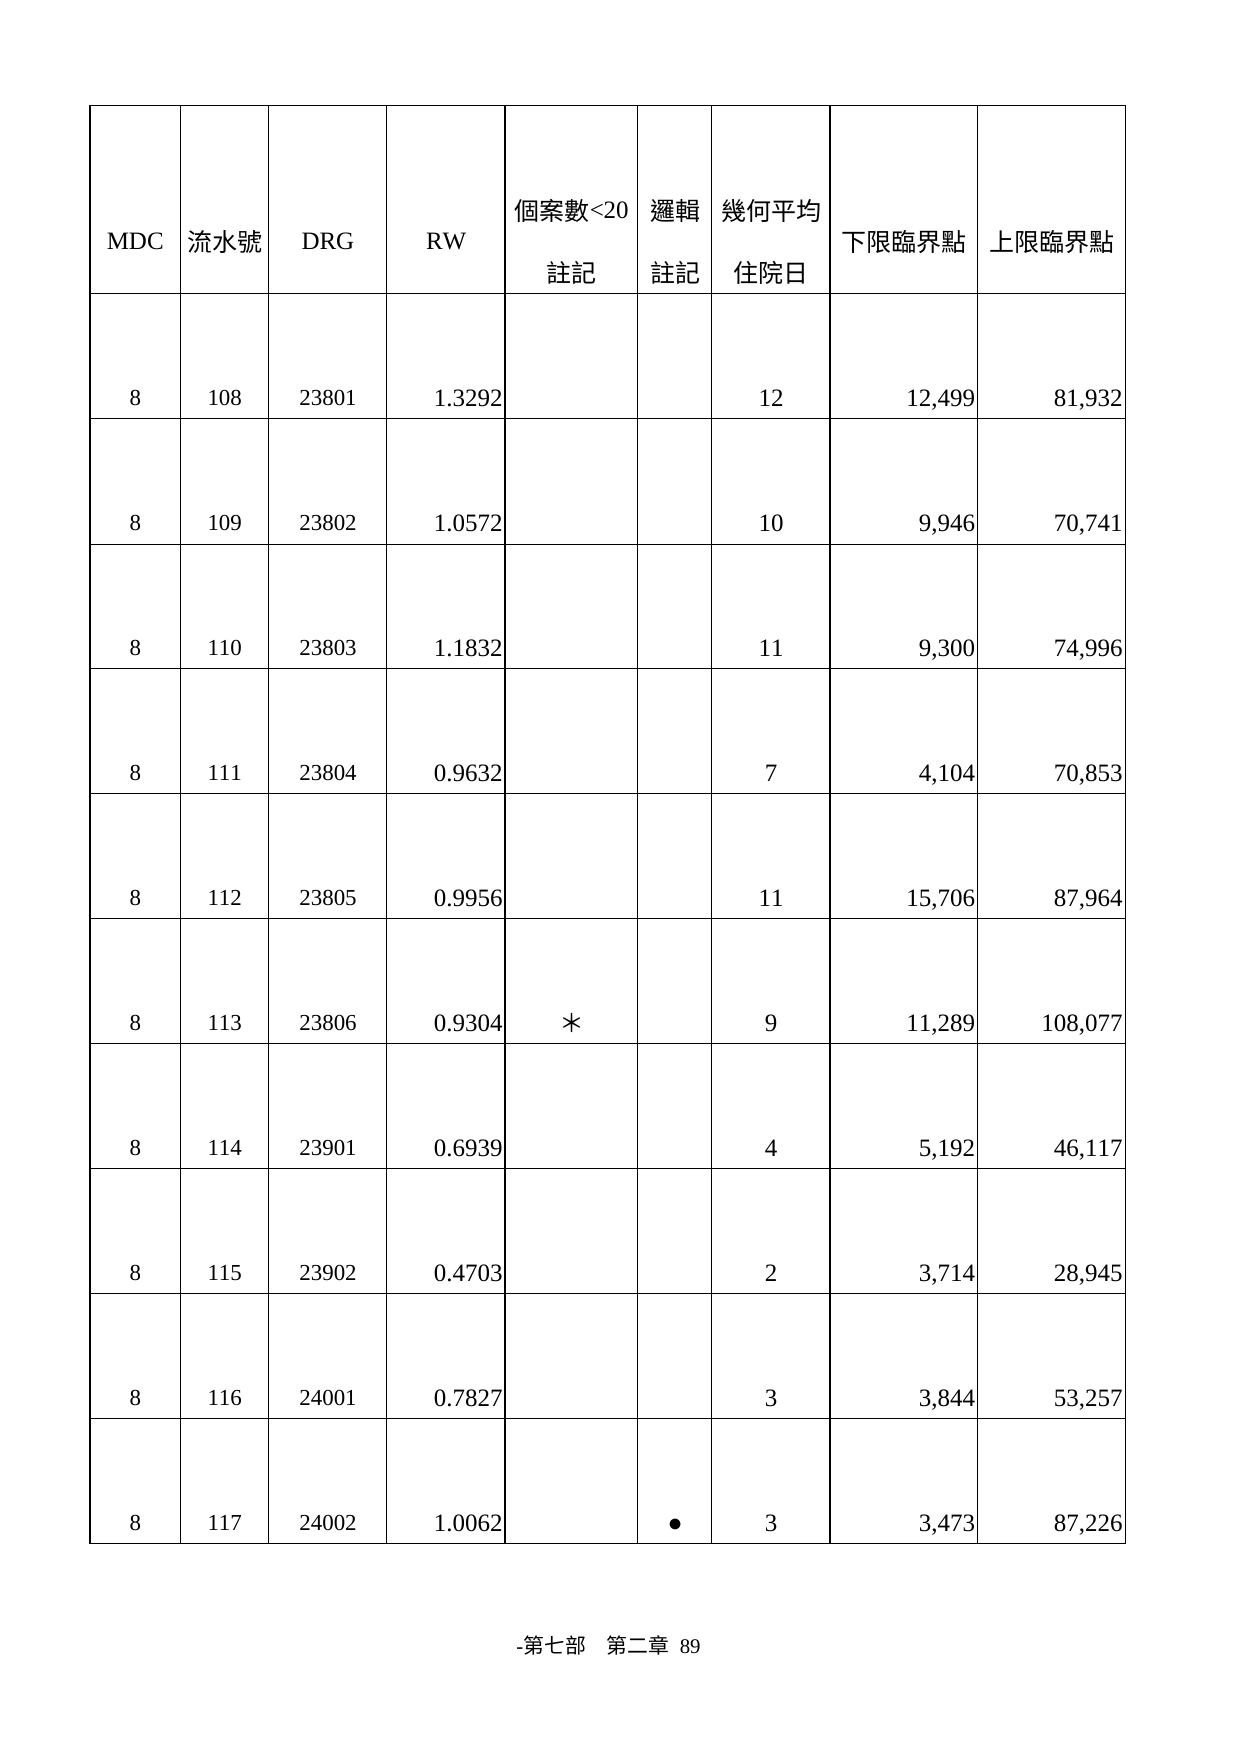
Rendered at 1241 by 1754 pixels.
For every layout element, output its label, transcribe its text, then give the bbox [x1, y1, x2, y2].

table_cell 8 [91, 1294, 180, 1418]
table_cell 8 [91, 919, 180, 1043]
table_cell 3 [712, 1294, 829, 1418]
table_cell [638, 919, 711, 1043]
table_cell [638, 1169, 711, 1293]
table_cell [638, 545, 711, 668]
table_header 個案數<20註記 [506, 106, 637, 293]
table_cell 4,104 [831, 669, 977, 793]
table_cell 8 [91, 419, 180, 543]
table_header MDC [91, 106, 180, 293]
table_cell 110 [181, 545, 268, 668]
table_cell 12 [712, 294, 829, 418]
table_cell [506, 419, 637, 543]
table_cell 3 [712, 1419, 829, 1543]
table_cell 70,853 [978, 669, 1125, 793]
table_cell 23806 [269, 919, 386, 1043]
table_header 邏輯註記 [638, 106, 711, 293]
table_cell 0.6939 [387, 1044, 504, 1168]
table_cell 1.1832 [387, 545, 504, 668]
table_cell 3,473 [831, 1419, 977, 1543]
table_cell 23804 [269, 669, 386, 793]
table_cell [638, 669, 711, 793]
table_cell [506, 294, 637, 418]
table_cell 24001 [269, 1294, 386, 1418]
table_cell 8 [91, 1419, 180, 1543]
table_cell 24002 [269, 1419, 386, 1543]
table_cell 28,945 [978, 1169, 1125, 1293]
table_cell 108 [181, 294, 268, 418]
table_cell 0.9304 [387, 919, 504, 1043]
table_cell ＊ [506, 919, 637, 1043]
table_cell 11 [712, 545, 829, 668]
table_cell 9,946 [831, 419, 977, 543]
table_cell 2 [712, 1169, 829, 1293]
table_cell [638, 419, 711, 543]
table_cell 8 [91, 545, 180, 668]
table_header 幾何平均住院日 [712, 106, 829, 293]
table_cell [638, 294, 711, 418]
table_cell 8 [91, 294, 180, 418]
table_cell 108,077 [978, 919, 1125, 1043]
table_cell 8 [91, 794, 180, 918]
table_cell 9 [712, 919, 829, 1043]
table_cell 5,192 [831, 1044, 977, 1168]
table_cell 11,289 [831, 919, 977, 1043]
table_header 流水號 [181, 106, 268, 293]
table_cell [506, 1294, 637, 1418]
table_cell 74,996 [978, 545, 1125, 668]
table_cell 53,257 [978, 1294, 1125, 1418]
table_cell 113 [181, 919, 268, 1043]
table_cell 46,117 [978, 1044, 1125, 1168]
table_cell 0.9956 [387, 794, 504, 918]
table_cell 70,741 [978, 419, 1125, 543]
table_header 上限臨界點 [978, 106, 1125, 293]
table_cell 87,964 [978, 794, 1125, 918]
table_header 下限臨界點 [831, 106, 977, 293]
table_cell 109 [181, 419, 268, 543]
table_cell 23805 [269, 794, 386, 918]
table_cell 1.3292 [387, 294, 504, 418]
table_header RW [387, 106, 504, 293]
table_cell 117 [181, 1419, 268, 1543]
table_cell [506, 669, 637, 793]
table_cell 87,226 [978, 1419, 1125, 1543]
table_cell 15,706 [831, 794, 977, 918]
table_cell [506, 1044, 637, 1168]
table_cell 23902 [269, 1169, 386, 1293]
table_cell ● [638, 1419, 711, 1543]
table_cell [506, 545, 637, 668]
table_cell 115 [181, 1169, 268, 1293]
table_cell 23801 [269, 294, 386, 418]
table_cell 1.0572 [387, 419, 504, 543]
table_cell 114 [181, 1044, 268, 1168]
table_cell 7 [712, 669, 829, 793]
table_cell 8 [91, 1169, 180, 1293]
table_cell 23803 [269, 545, 386, 668]
table_cell 11 [712, 794, 829, 918]
table_cell 23802 [269, 419, 386, 543]
table_cell 8 [91, 669, 180, 793]
table_cell 4 [712, 1044, 829, 1168]
table_cell 9,300 [831, 545, 977, 668]
table_cell 0.4703 [387, 1169, 504, 1293]
table_header DRG [269, 106, 386, 293]
table_cell 81,932 [978, 294, 1125, 418]
table_cell [506, 1169, 637, 1293]
table_cell [638, 1044, 711, 1168]
table_cell 112 [181, 794, 268, 918]
table_cell 111 [181, 669, 268, 793]
table_cell 8 [91, 1044, 180, 1168]
table_cell 10 [712, 419, 829, 543]
table_cell [638, 1294, 711, 1418]
table_cell 3,714 [831, 1169, 977, 1293]
table_cell 23901 [269, 1044, 386, 1168]
table_cell 116 [181, 1294, 268, 1418]
table_cell [638, 794, 711, 918]
table_cell 0.7827 [387, 1294, 504, 1418]
table_cell 0.9632 [387, 669, 504, 793]
table_cell 12,499 [831, 294, 977, 418]
table_cell [506, 1419, 637, 1543]
table_cell [506, 794, 637, 918]
table_cell 3,844 [831, 1294, 977, 1418]
table_cell 1.0062 [387, 1419, 504, 1543]
